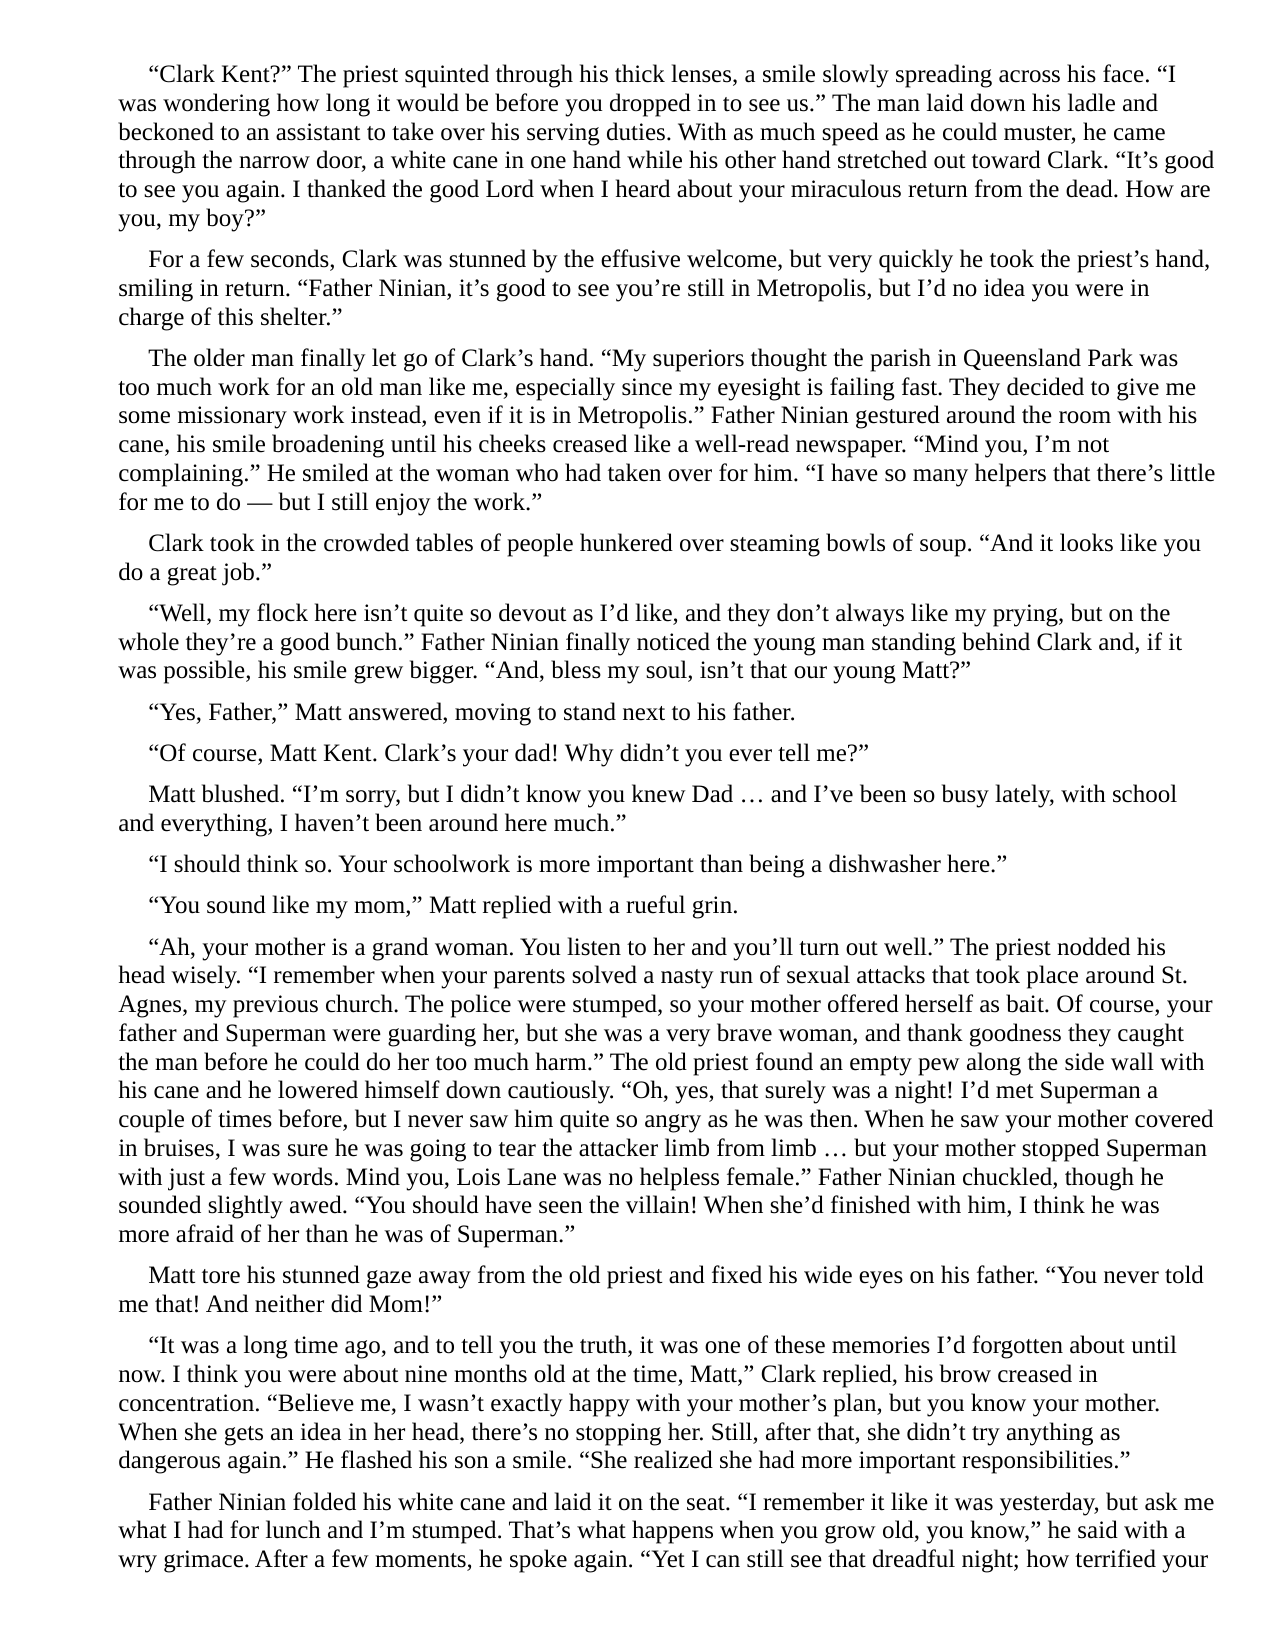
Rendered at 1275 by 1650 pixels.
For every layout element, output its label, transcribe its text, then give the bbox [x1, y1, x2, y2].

text Clark took in the crowded tables of people hunkered over steaming bowls of soup. “And it looks like you do a great job.” [118, 528, 1216, 585]
text “Of course, Matt Kent. Clark’s your dad! Why didn’t you ever tell me?” [118, 738, 1216, 767]
text “Ah, your mother is a grand woman. You listen to her and you’ll turn out well.” The priest nodded his head wisely. “I remember when your parents solved a nasty run of sexual attacks that took place around St. Agnes, my previous church. The police were stumped, so your mother offered herself as bait. Of course, your father and Superman were guarding her, but she was a very brave woman, and thank goodness they caught the man before he could do her too much harm.” The old priest found an empty pew along the side wall with his cane and he lowered himself down cautiously. “Oh, yes, that surely was a night! I’d met Superman a couple of times before, but I never saw him quite so angry as he was then. When he saw your mother covered in bruises, I was sure he was going to tear the attacker limb from limb … but your mother stopped Superman with just a few words. Mind you, Lois Lane was no helpless female.” Father Ninian chuckled, though he sounded slightly awed. “You should have seen the villain! When she’d finished with him, I think he was more afraid of her than he was of Superman.” [118, 932, 1216, 1248]
text Matt tore his stunned gaze away from the old priest and fixed his wide eyes on his father. “You never told me that! And neither did Mom!” [118, 1260, 1216, 1318]
text Matt blushed. “I’m sorry, but I didn’t know you knew Dad … and I’ve been so busy lately, with school and everything, I haven’t been around here much.” [118, 779, 1216, 837]
text “Yes, Father,” Matt answered, moving to stand next to his father. [118, 697, 1216, 725]
text “It was a long time ago, and to tell you the truth, it was one of these memories I’d forgotten about until now. I think you were about nine months old at the time, Matt,” Clark replied, his brow creased in concentration. “Believe me, I wasn’t exactly happy with your mother’s plan, but you know your mother. When she gets an idea in her head, there’s no stopping her. Still, after that, she didn’t try anything as dangerous again.” He flashed his son a smile. “She realized she had more important responsibilities.” [118, 1330, 1216, 1474]
text “You sound like my mom,” Matt replied with a rueful grin. [118, 890, 1216, 919]
text “Clark Kent?” The priest squinted through his thick lenses, a smile slowly spreading across his face. “I was wondering how long it would be before you dropped in to see us.” The man laid down his ladle and beckoned to an assistant to take over his serving duties. With as much speed as he could muster, he came through the narrow door, a white cane in one hand while his other hand stretched out toward Clark. “It’s good to see you again. I thanked the good Lord when I heard about your miraculous return from the dead. How are you, my boy?” [118, 59, 1216, 232]
text Father Ninian folded his white cane and laid it on the seat. “I remember it like it was yesterday, but ask me what I had for lunch and I’m stumped. That’s what happens when you grow old, you know,” he said with a wry grimace. After a few moments, he spoke again. “Yet I can still see that dreadful night; how terrified your [118, 1487, 1216, 1573]
text The older man finally let go of Clark’s hand. “My superiors thought the parish in Queensland Park was too much work for an old man like me, especially since my eyesight is failing fast. They decided to give me some missionary work instead, even if it is in Metropolis.” Father Ninian gestured around the room with his cane, his smile broadening until his cheeks creased like a well-read newspaper. “Mind you, I’m not complaining.” He smiled at the woman who had taken over for him. “I have so many helpers that there’s little for me to do — but I still enjoy the work.” [118, 343, 1216, 515]
text “I should think so. Your schoolwork is more important than being a dishwasher here.” [118, 849, 1216, 878]
text For a few seconds, Clark was stunned by the effusive welcome, but very quickly he took the priest’s hand, smiling in return. “Father Ninian, it’s good to see you’re still in Metropolis, but I’d no idea you were in charge of this shelter.” [118, 244, 1216, 330]
text “Well, my flock here isn’t quite so devout as I’d like, and they don’t always like my prying, but on the whole they’re a good bunch.” Father Ninian finally noticed the young man standing behind Clark and, if it was possible, his smile grew bigger. “And, bless my soul, isn’t that our young Matt?” [118, 598, 1216, 684]
